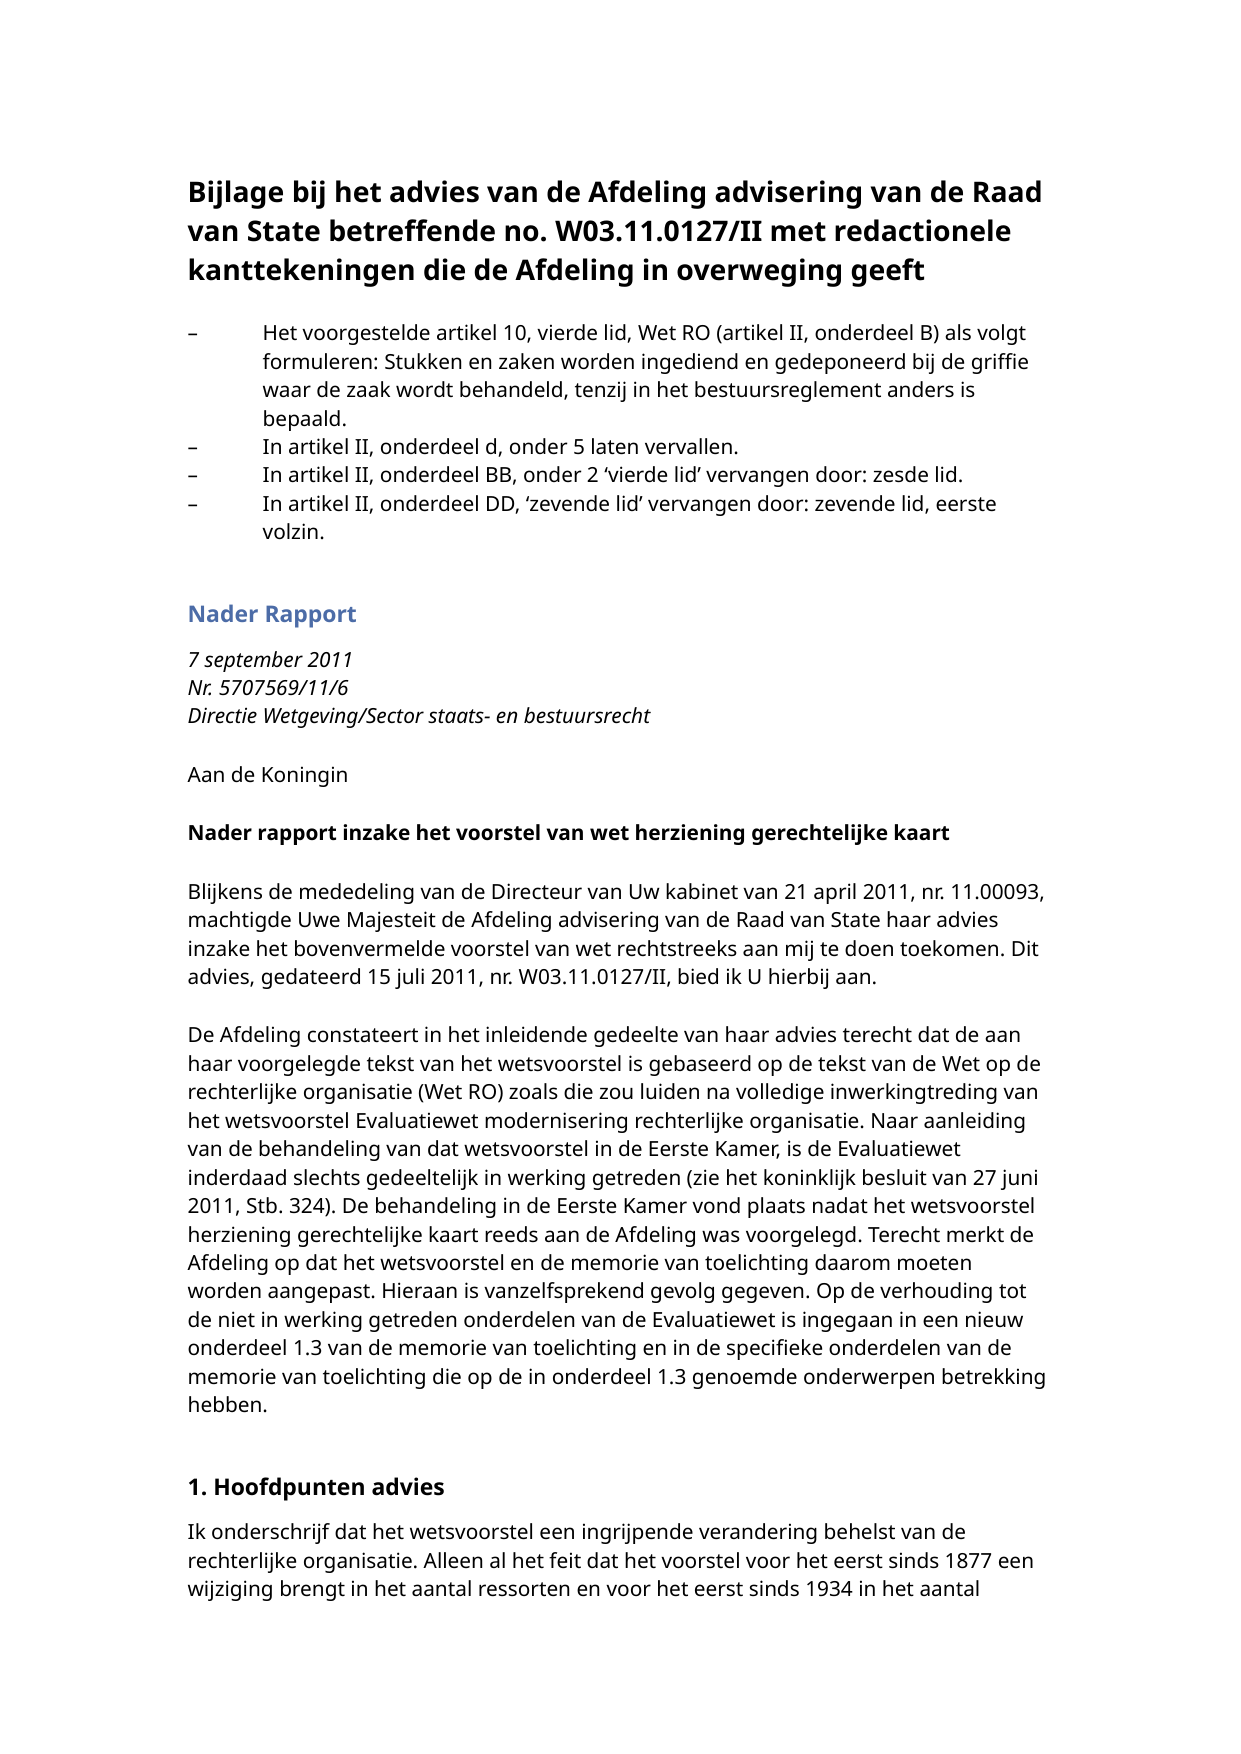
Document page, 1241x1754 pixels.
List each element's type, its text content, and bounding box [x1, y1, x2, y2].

text Directie Wetgeving/Sector staats- en bestuursrecht [187, 702, 1053, 730]
text Blijkens de mededeling van de Directeur van Uw kabinet van 21 april 2011, nr. 11.00093, machtigde Uwe Majesteit de Afdeling advisering van de Raad van State haar advies inzake het bovenvermelde voorstel van wet rechtstreeks aan mij te doen toekomen. Dit advies, gedateerd 15 juli 2011, nr. W03.11.0127/II, bied ik U hierbij aan. [187, 877, 1053, 991]
list Het voorgestelde artikel 10, vierde lid, Wet RO (artikel II, onderdeel B) als volgt formuleren: Stukken en zaken worden ingediend en gedeponeerd bij de griffie waar de zaak wordt behandeld, tenzij in het bestuursreglement anders is bepaald. [187, 318, 1053, 432]
list In artikel II, onderdeel BB, onder 2 ‘vierde lid’ vervangen door: zesde lid. [187, 461, 1053, 489]
text Aan de Koningin [187, 760, 1053, 788]
text Nader rapport inzake het voorstel van wet herziening gerechtelijke kaart [187, 818, 1053, 847]
text De Afdeling constateert in het inleidende gedeelte van haar advies terecht dat de aan haar voorgelegde tekst van het wetsvoorstel is gebaseerd op de tekst van de Wet op de rechterlijke organisatie (Wet RO) zoals die zou luiden na volledige inwerkingtreding van het wetsvoorstel Evaluatiewet modernisering rechterlijke organisatie. Naar aanleiding van de behandeling van dat wetsvoorstel in de Eerste Kamer, is de Evaluatiewet inderdaad slechts gedeeltelijk in werking getreden (zie het koninklijk besluit van 27 juni 2011, Stb. 324). De behandeling in de Eerste Kamer vond plaats nadat het wetsvoorstel herziening gerechtelijke kaart reeds aan de Afdeling was voorgelegd. Terecht merkt de Afdeling op dat het wetsvoorstel en de memorie van toelichting daarom moeten worden aangepast. Hieraan is vanzelfsprekend gevolg gegeven. Op de verhouding tot de niet in werking getreden onderdelen van de Evaluatiewet is ingegaan in een nieuw onderdeel 1.3 van de memorie van toelichting en in de specifieke onderdelen van de memorie van toelichting die op de in onderdeel 1.3 genoemde onderwerpen betrekking hebben. [187, 1021, 1053, 1419]
list In artikel II, onderdeel DD, ‘zevende lid’ vervangen door: zevende lid, eerste volzin. [187, 489, 1053, 546]
subtitle 1. Hoofdpunten advies [187, 1471, 1053, 1502]
text Ik onderschrijf dat het wetsvoorstel een ingrijpende verandering behelst van de rechterlijke organisatie. Alleen al het feit dat het voorstel voor het eerst sinds 1877 een wijziging brengt in het aantal ressorten en voor het eerst sinds 1934 in het aantal [187, 1517, 1053, 1603]
subtitle Nader Rapport [187, 598, 1053, 630]
text Nr. 5707569/11/6 [187, 673, 1053, 702]
list In artikel II, onderdeel d, onder 5 laten vervallen. [187, 432, 1053, 461]
text 7 september 2011 [187, 645, 1053, 673]
subtitle Bijlage bij het advies van de Afdeling advisering van de Raad van State betreffende no. W03.11.0127/II met redactionele kanttekeningen die de Afdeling in overweging geeft [187, 172, 1053, 288]
